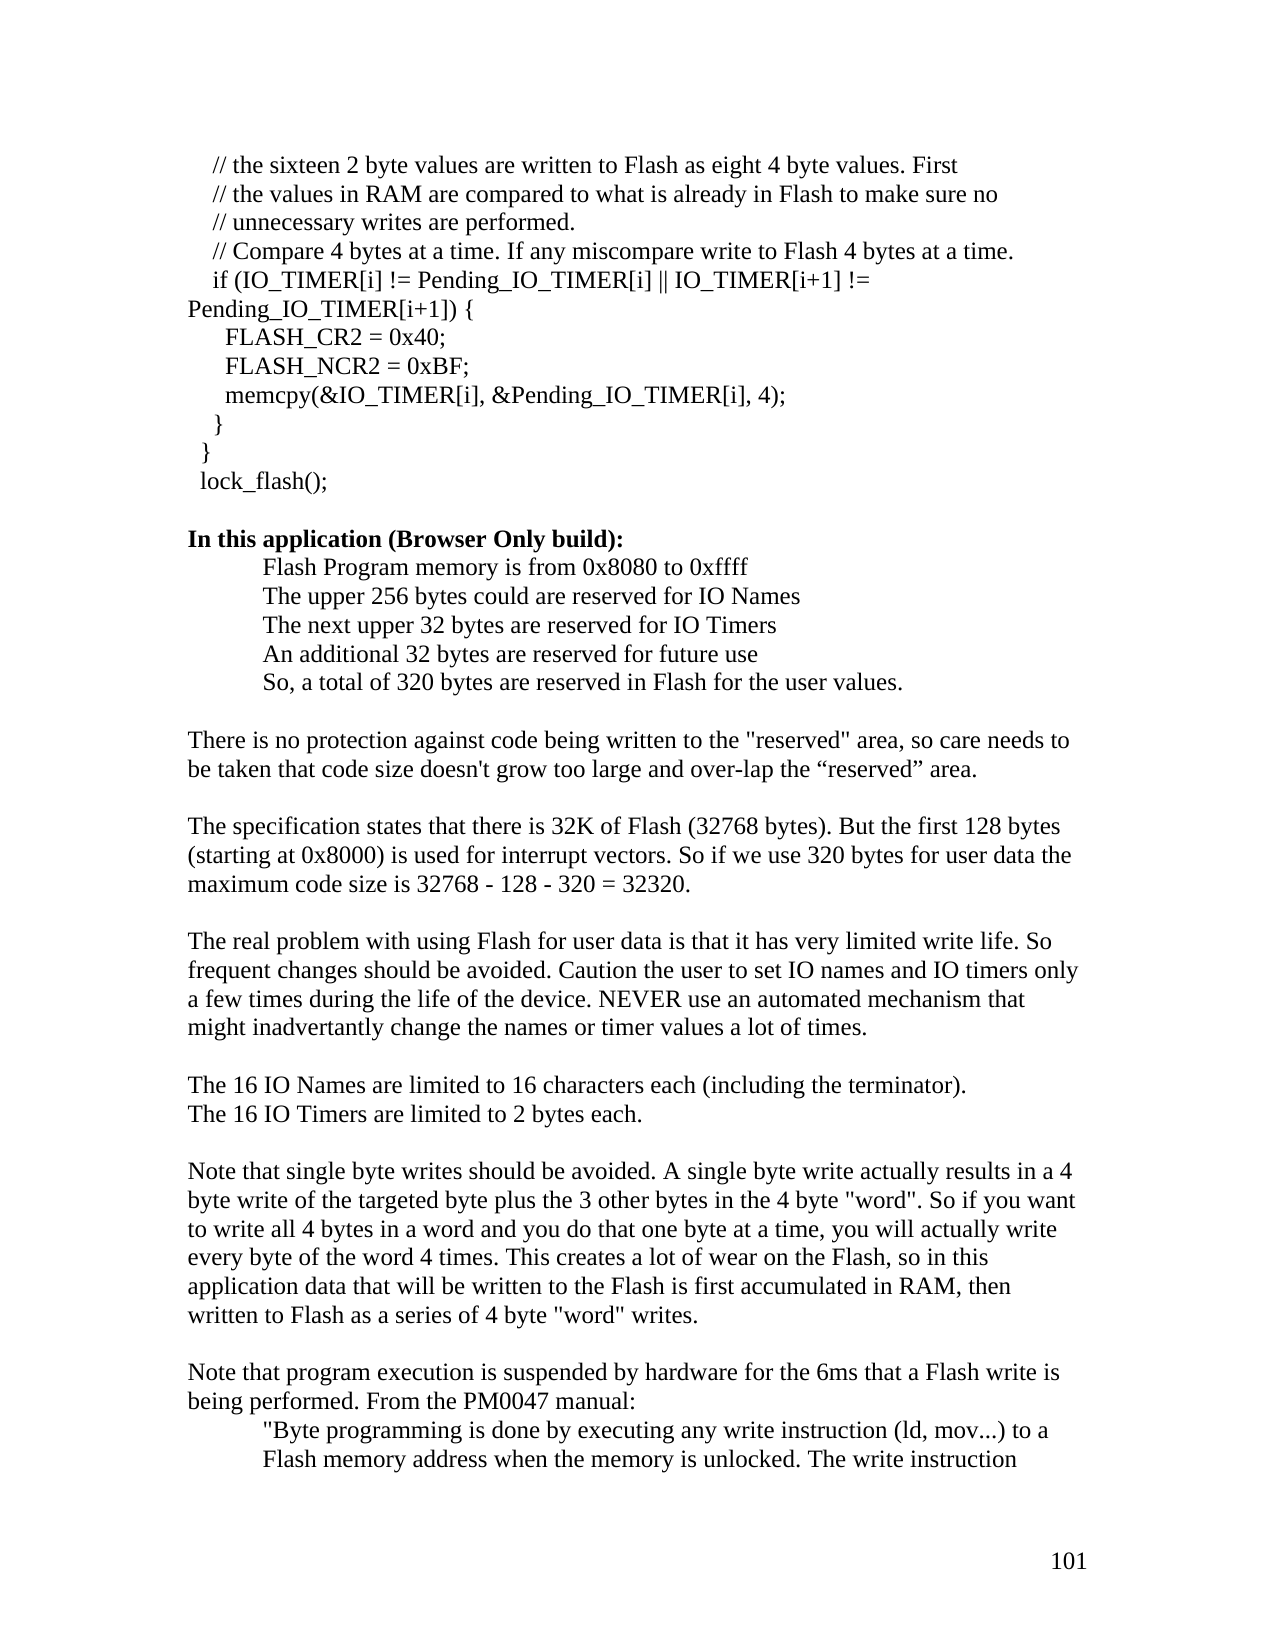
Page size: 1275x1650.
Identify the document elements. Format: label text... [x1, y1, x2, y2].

text The specification states that there is 32K of Flash (32768 bytes). But the first 128 bytes (starting at 0x8000) is used for interrupt vectors. So if we use 320 bytes for user data the maximum code size is 32768 - 128 - 320 = 32320. [187, 811, 1087, 897]
text Flash Program memory is from 0x8080 to 0xffff [262, 552, 1087, 581]
text if (IO_TIMER[i] != Pending_IO_TIMER[i] || IO_TIMER[i+1] != Pending_IO_TIMER[i+1]) { [187, 265, 1087, 322]
text The 16 IO Timers are limited to 2 bytes each. [187, 1099, 1087, 1127]
text // the sixteen 2 byte values are written to Flash as eight 4 byte values. First [187, 150, 1087, 179]
text In this application (Browser Only build): [187, 524, 1087, 552]
text // the values in RAM are compared to what is already in Flash to make sure no [187, 179, 1087, 207]
text The upper 256 bytes could are reserved for IO Names [262, 581, 1087, 610]
text FLASH_CR2 = 0x40; [187, 322, 1087, 351]
text } [187, 437, 1087, 466]
text "Byte programming is done by executing any write instruction (ld, mov...) to a Flash memory address when the memory is unlocked. The write instruction [262, 1415, 1087, 1472]
text } [187, 409, 1087, 437]
text // unnecessary writes are performed. [187, 207, 1087, 236]
text Note that program execution is suspended by hardware for the 6ms that a Flash write is being performed. From the PM0047 manual: [187, 1357, 1087, 1415]
text The real problem with using Flash for user data is that it has very limited write life. So frequent changes should be avoided. Caution the user to set IO names and IO timers only a few times during the life of the device. NEVER use an automated mechanism that might inadvertantly change the names or timer values a lot of times. [187, 926, 1087, 1041]
text // Compare 4 bytes at a time. If any miscompare write to Flash 4 bytes at a time. [187, 236, 1087, 265]
text An additional 32 bytes are reserved for future use [262, 639, 1087, 667]
text The next upper 32 bytes are reserved for IO Timers [262, 610, 1087, 639]
text There is no protection against code being written to the "reserved" area, so care needs to be taken that code size doesn't grow too large and over-lap the “reserved” area. [187, 725, 1087, 782]
text The 16 IO Names are limited to 16 characters each (including the terminator). [187, 1070, 1087, 1099]
text Note that single byte writes should be avoided. A single byte write actually results in a 4 byte write of the targeted byte plus the 3 other bytes in the 4 byte "word". So if you want to write all 4 bytes in a word and you do that one byte at a time, you will actually write every byte of the word 4 times. This creates a lot of wear on the Flash, so in this application data that will be written to the Flash is first accumulated in RAM, then written to Flash as a series of 4 byte "word" writes. [187, 1156, 1087, 1329]
text memcpy(&IO_TIMER[i], &Pending_IO_TIMER[i], 4); [187, 380, 1087, 409]
text FLASH_NCR2 = 0xBF; [187, 351, 1087, 380]
text lock_flash(); [187, 466, 1087, 495]
text So, a total of 320 bytes are reserved in Flash for the user values. [262, 667, 1087, 696]
